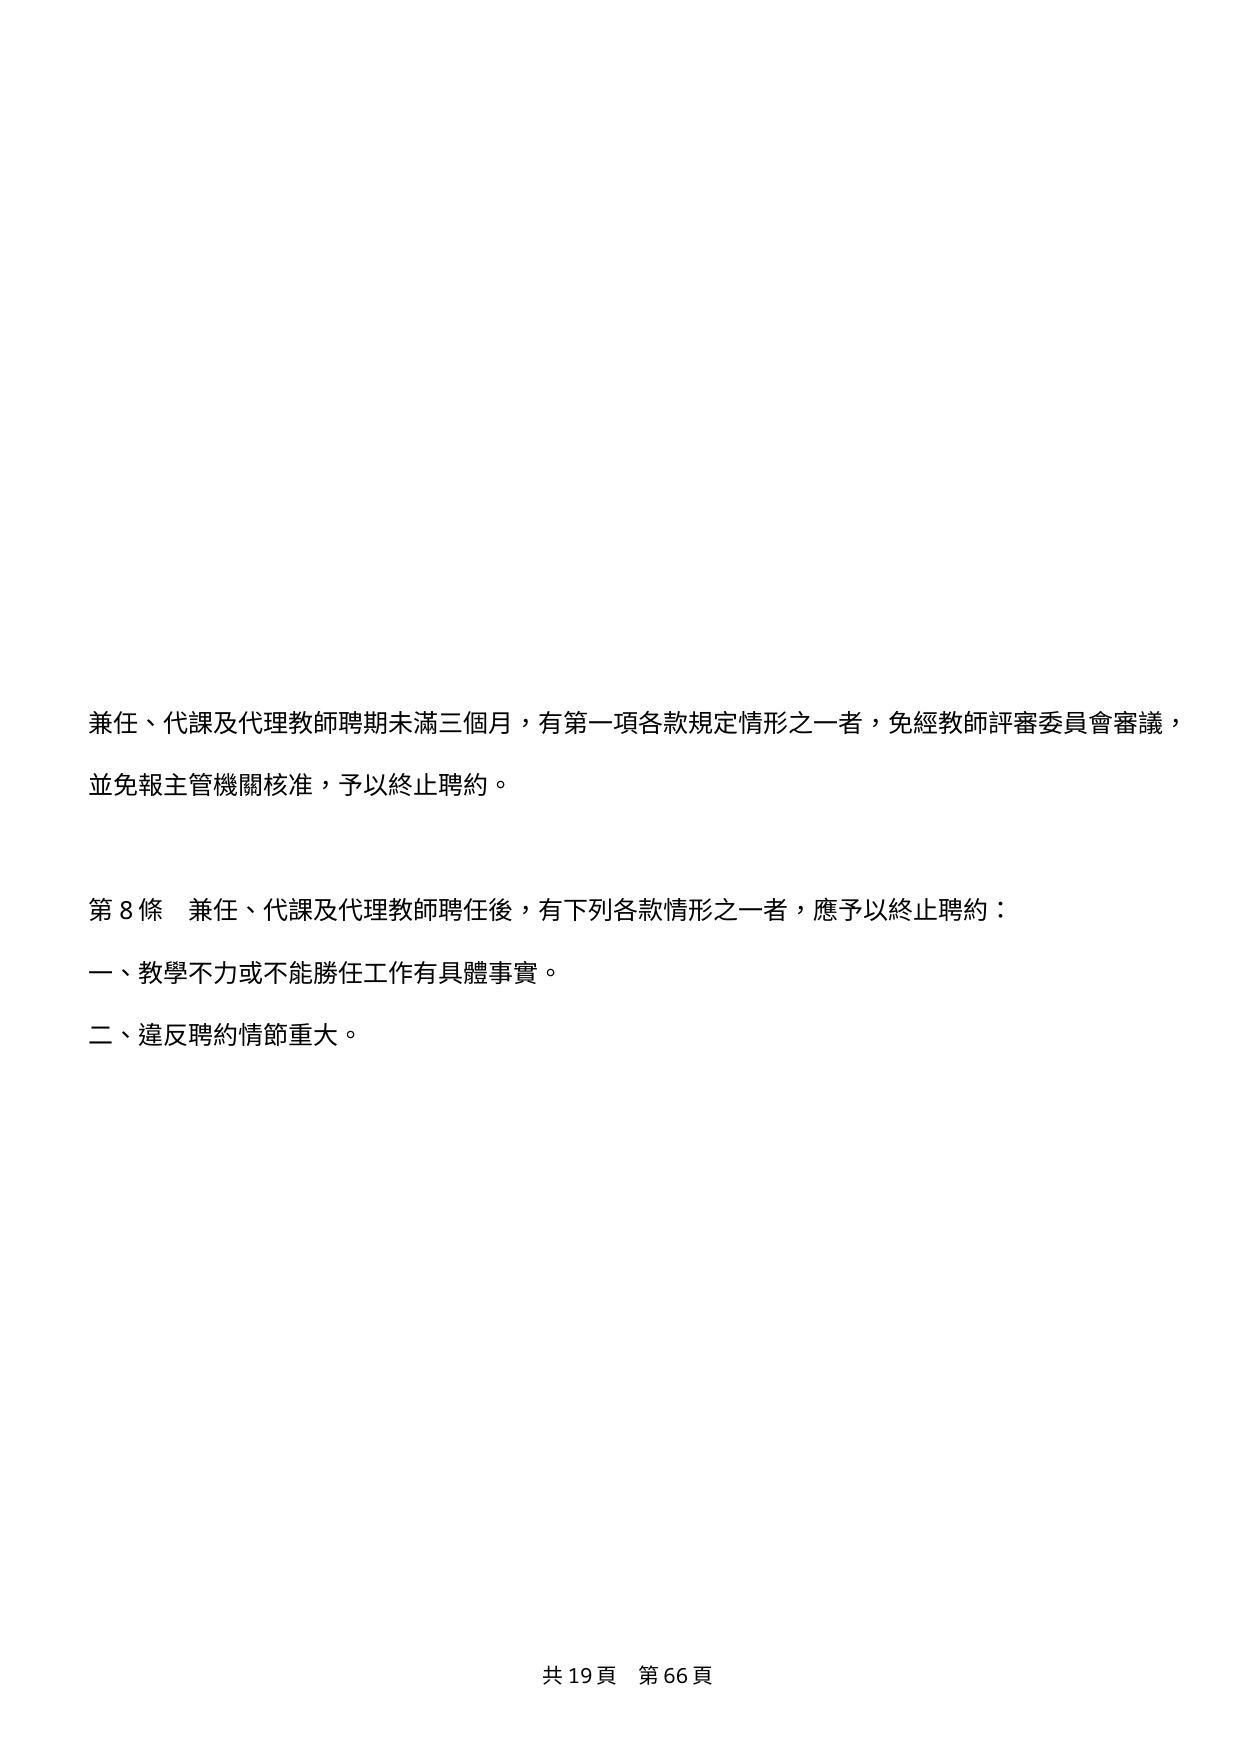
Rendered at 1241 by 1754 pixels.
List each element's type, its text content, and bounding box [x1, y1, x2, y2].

text 兼任、代課及代理教師聘期未滿三個月，有第一項各款規定情形之一者，免經教師評審委員會審議，並免報主管機關核准，予以終止聘約。 [89, 680, 1167, 805]
text 二、違反聘約情節重大。 [89, 992, 1167, 1055]
text 一、教學不力或不能勝任工作有具體事實。 [89, 930, 1167, 992]
text 第8條 兼任、代課及代理教師聘任後，有下列各款情形之一者，應予以終止聘約： [89, 867, 1167, 930]
